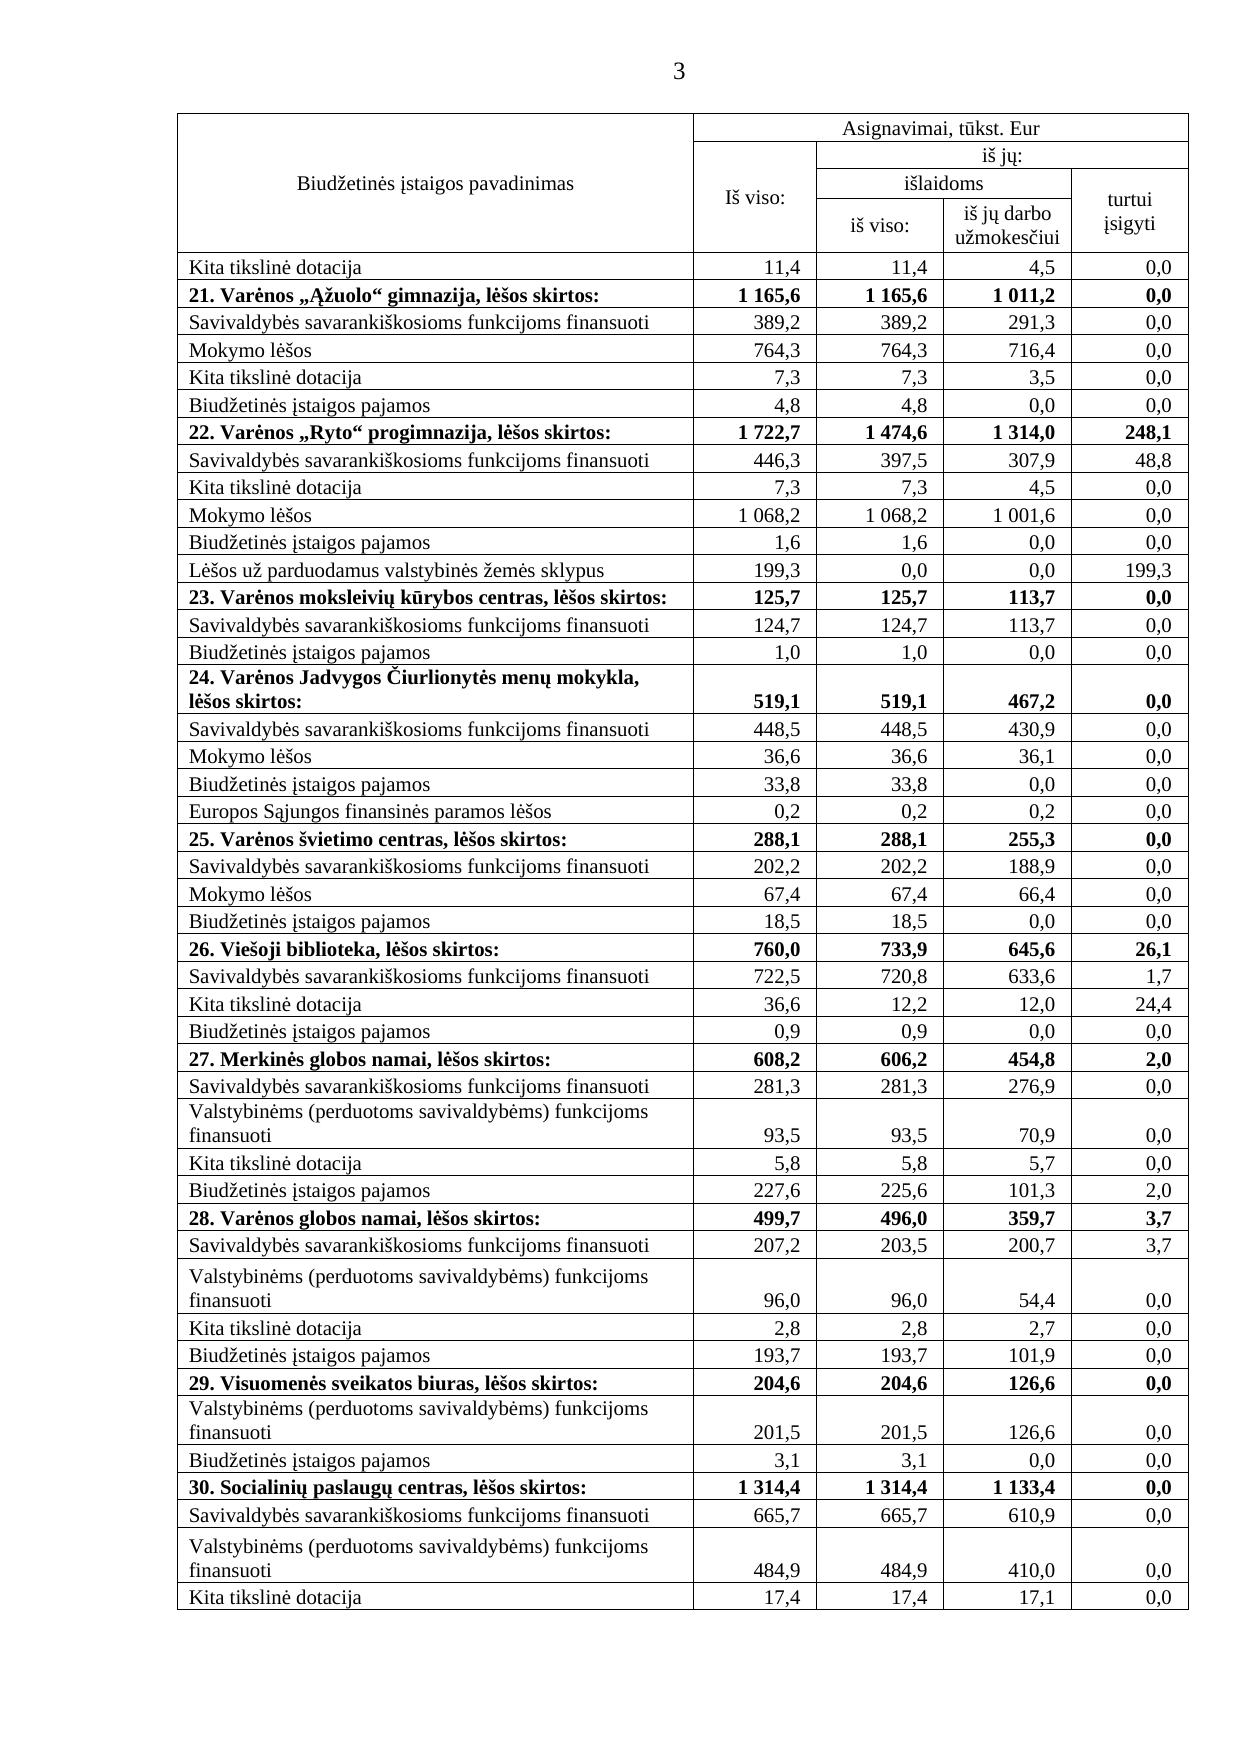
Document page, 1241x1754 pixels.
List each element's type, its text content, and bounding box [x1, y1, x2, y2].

table_cell Biudžetinės įstaigos pajamos [178, 907, 693, 933]
table_cell Kita tikslinė dotacija [178, 1583, 693, 1609]
table_cell Savivaldybės savarankiškosioms funkcijoms finansuoti [178, 1500, 693, 1527]
table_cell 2,7 [944, 1314, 1071, 1340]
table_cell 1,6 [817, 528, 943, 554]
table_cell 0,0 [1072, 638, 1188, 664]
table_cell 67,4 [694, 879, 816, 906]
table_cell 454,8 [944, 1044, 1071, 1071]
table_cell Biudžetinės įstaigos pajamos [178, 390, 693, 417]
table_cell 255,3 [944, 824, 1071, 851]
table_cell 126,6 [944, 1369, 1071, 1395]
table_cell 307,9 [944, 445, 1071, 472]
table_cell 1 314,4 [694, 1473, 816, 1499]
table_cell 448,5 [694, 714, 816, 741]
table_cell Savivaldybės savarankiškosioms funkcijoms finansuoti [178, 852, 693, 878]
table_cell Savivaldybės savarankiškosioms funkcijoms finansuoti [178, 714, 693, 741]
table_cell 26,1 [1072, 934, 1188, 961]
table_cell Biudžetinės įstaigos pajamos [178, 1176, 693, 1202]
table_cell 633,6 [944, 962, 1071, 988]
table_cell 199,3 [1072, 555, 1188, 582]
table_cell turtui įsigyti [1072, 169, 1188, 252]
table_cell 0,0 [944, 555, 1071, 582]
table_cell 519,1 [694, 665, 816, 713]
table_cell 7,3 [694, 363, 816, 389]
table_cell 7,3 [817, 363, 943, 389]
table_cell 207,2 [694, 1231, 816, 1257]
table_cell Savivaldybės savarankiškosioms funkcijoms finansuoti [178, 610, 693, 637]
table_cell 665,7 [694, 1500, 816, 1527]
table_cell 5,7 [944, 1149, 1071, 1175]
table_cell 125,7 [694, 583, 816, 609]
table_cell 7,3 [817, 473, 943, 499]
table_cell iš jų: [817, 142, 1188, 168]
table_cell 281,3 [694, 1072, 816, 1098]
table_cell 0,0 [1072, 1072, 1188, 1098]
table_cell Biudžetinės įstaigos pajamos [178, 638, 693, 664]
table_cell 0,0 [1072, 473, 1188, 499]
table_cell 0,0 [1072, 852, 1188, 878]
table_cell 0,0 [1072, 1528, 1188, 1582]
table_cell Kita tikslinė dotacija [178, 1314, 693, 1340]
table_cell 0,0 [1072, 769, 1188, 796]
table_cell 7,3 [694, 473, 816, 499]
table_cell iš viso: [817, 199, 943, 252]
table_cell 24,4 [1072, 989, 1188, 1016]
table_cell 288,1 [817, 824, 943, 851]
table_cell 0,0 [1072, 1369, 1188, 1395]
table_cell Kita tikslinė dotacija [178, 363, 693, 389]
table_cell 48,8 [1072, 445, 1188, 472]
table_cell 1 068,2 [817, 500, 943, 527]
table_cell 0,2 [694, 797, 816, 823]
table_cell 36,6 [817, 742, 943, 768]
table_cell 389,2 [694, 308, 816, 334]
table_cell 645,6 [944, 934, 1071, 961]
table_cell 1 314,4 [817, 1473, 943, 1499]
table_cell Valstybinėms (perduotoms savivaldybėms) funkcijoms finansuoti [178, 1396, 693, 1444]
table_cell 248,1 [1072, 418, 1188, 444]
table_cell 188,9 [944, 852, 1071, 878]
table_cell 33,8 [817, 769, 943, 796]
table_cell 760,0 [694, 934, 816, 961]
table_cell Savivaldybės savarankiškosioms funkcijoms finansuoti [178, 445, 693, 472]
table_cell 227,6 [694, 1176, 816, 1202]
table_cell Valstybinėms (perduotoms savivaldybėms) funkcijoms finansuoti [178, 1099, 693, 1147]
table_cell 24. Varėnos Jadvygos Čiurlionytės menų mokykla, lėšos skirtos: [178, 665, 693, 713]
table_cell 0,0 [1072, 335, 1188, 362]
table_cell Kita tikslinė dotacija [178, 989, 693, 1016]
table_cell 0,0 [944, 528, 1071, 554]
table_cell 0,0 [1072, 1500, 1188, 1527]
table_cell 733,9 [817, 934, 943, 961]
table_cell 201,5 [817, 1396, 943, 1444]
table_cell 0,0 [1072, 879, 1188, 906]
table_cell Savivaldybės savarankiškosioms funkcijoms finansuoti [178, 962, 693, 988]
table_cell Savivaldybės savarankiškosioms funkcijoms finansuoti [178, 1231, 693, 1257]
table_cell 0,0 [1072, 500, 1188, 527]
table_cell 608,2 [694, 1044, 816, 1071]
table_cell 0,0 [1072, 665, 1188, 713]
table_cell 22. Varėnos „Ryto“ progimnazija, lėšos skirtos: [178, 418, 693, 444]
table_cell 11,4 [694, 253, 816, 279]
table_cell 36,1 [944, 742, 1071, 768]
table_cell Biudžetinės įstaigos pajamos [178, 1341, 693, 1367]
table_cell 281,3 [817, 1072, 943, 1098]
table_cell Mokymo lėšos [178, 879, 693, 906]
table_cell 1,0 [817, 638, 943, 664]
table_cell 67,4 [817, 879, 943, 906]
table_cell 2,8 [817, 1314, 943, 1340]
table_cell 202,2 [817, 852, 943, 878]
table_cell 96,0 [817, 1259, 943, 1312]
table_cell 199,3 [694, 555, 816, 582]
table_cell 0,0 [944, 1017, 1071, 1043]
table_cell 30. Socialinių paslaugų centras, lėšos skirtos: [178, 1473, 693, 1499]
table_cell 288,1 [694, 824, 816, 851]
table_cell 204,6 [817, 1369, 943, 1395]
table_cell Kita tikslinė dotacija [178, 253, 693, 279]
table_cell 0,0 [1072, 528, 1188, 554]
table_cell 1 722,7 [694, 418, 816, 444]
table_cell 29. Visuomenės sveikatos biuras, lėšos skirtos: [178, 1369, 693, 1395]
table_cell 0,0 [1072, 1341, 1188, 1367]
table_cell 0,2 [817, 797, 943, 823]
table_cell 410,0 [944, 1528, 1071, 1582]
table_cell 202,2 [694, 852, 816, 878]
table_cell 3,7 [1072, 1231, 1188, 1257]
table_cell 389,2 [817, 308, 943, 334]
table_cell 484,9 [817, 1528, 943, 1582]
table_cell Kita tikslinė dotacija [178, 1149, 693, 1175]
table_cell 96,0 [694, 1259, 816, 1312]
table_cell 28. Varėnos globos namai, lėšos skirtos: [178, 1204, 693, 1230]
table_cell 70,9 [944, 1099, 1071, 1147]
table_cell 4,8 [694, 390, 816, 417]
table_cell Valstybinėms (perduotoms savivaldybėms) funkcijoms finansuoti [178, 1259, 693, 1312]
table_cell 124,7 [817, 610, 943, 637]
table_cell 0,0 [817, 555, 943, 582]
table_cell 359,7 [944, 1204, 1071, 1230]
table_cell 448,5 [817, 714, 943, 741]
table_cell 36,6 [694, 742, 816, 768]
table_cell Lėšos už parduodamus valstybinės žemės sklypus [178, 555, 693, 582]
table_cell 2,0 [1072, 1044, 1188, 1071]
table_cell 93,5 [694, 1099, 816, 1147]
table_cell 2,0 [1072, 1176, 1188, 1202]
table_cell 26. Viešoji biblioteka, lėšos skirtos: [178, 934, 693, 961]
table_cell 0,0 [944, 390, 1071, 417]
table_cell 1 001,6 [944, 500, 1071, 527]
table_cell 716,4 [944, 335, 1071, 362]
table_cell 1,0 [694, 638, 816, 664]
table_cell 23. Varėnos moksleivių kūrybos centras, lėšos skirtos: [178, 583, 693, 609]
table_cell 3,1 [694, 1445, 816, 1472]
table_cell 225,6 [817, 1176, 943, 1202]
table_cell 467,2 [944, 665, 1071, 713]
table_cell 1,7 [1072, 962, 1188, 988]
table_cell 201,5 [694, 1396, 816, 1444]
table_cell 0,0 [1072, 1445, 1188, 1472]
table_cell 1 474,6 [817, 418, 943, 444]
table_cell 0,0 [1072, 390, 1188, 417]
table_cell 0,0 [944, 638, 1071, 664]
table_cell 0,0 [1072, 1017, 1188, 1043]
table_cell Valstybinėms (perduotoms savivaldybėms) funkcijoms finansuoti [178, 1528, 693, 1582]
table_cell 5,8 [817, 1149, 943, 1175]
table_cell 0,0 [1072, 742, 1188, 768]
table_cell 124,7 [694, 610, 816, 637]
table_cell 17,4 [817, 1583, 943, 1609]
table_cell 0,0 [1072, 1259, 1188, 1312]
table_cell 0,0 [1072, 363, 1188, 389]
table_cell Mokymo lėšos [178, 742, 693, 768]
table_cell 720,8 [817, 962, 943, 988]
table_cell Biudžetinės įstaigos pajamos [178, 1445, 693, 1472]
table_cell 1 068,2 [694, 500, 816, 527]
table_cell 2,8 [694, 1314, 816, 1340]
table_cell 484,9 [694, 1528, 816, 1582]
table_cell Iš viso: [694, 142, 816, 252]
table_cell 25. Varėnos švietimo centras, lėšos skirtos: [178, 824, 693, 851]
table_cell 204,6 [694, 1369, 816, 1395]
table_cell 1 165,6 [817, 280, 943, 307]
table_cell Biudžetinės įstaigos pajamos [178, 528, 693, 554]
table_cell 93,5 [817, 1099, 943, 1147]
table_cell 0,0 [944, 769, 1071, 796]
table_cell 0,0 [1072, 1473, 1188, 1499]
table_cell 0,0 [1072, 907, 1188, 933]
table_cell 17,4 [694, 1583, 816, 1609]
table_cell 610,9 [944, 1500, 1071, 1527]
table_cell 12,2 [817, 989, 943, 1016]
table_cell Biudžetinės įstaigos pajamos [178, 1017, 693, 1043]
table_cell 113,7 [944, 610, 1071, 637]
table_cell 1 314,0 [944, 418, 1071, 444]
table_cell Mokymo lėšos [178, 500, 693, 527]
table_cell 66,4 [944, 879, 1071, 906]
table_cell išlaidoms [817, 169, 1071, 197]
table_header Asignavimai, tūkst. Eur [694, 114, 1188, 141]
table_cell 1 133,4 [944, 1473, 1071, 1499]
table_cell 193,7 [694, 1341, 816, 1367]
table_cell 446,3 [694, 445, 816, 472]
table_cell 125,7 [817, 583, 943, 609]
table_cell 126,6 [944, 1396, 1071, 1444]
table_cell 1,6 [694, 528, 816, 554]
table_cell 0,0 [1072, 610, 1188, 637]
table_cell 722,5 [694, 962, 816, 988]
table_cell 0,9 [694, 1017, 816, 1043]
table_cell 665,7 [817, 1500, 943, 1527]
table_cell 0,0 [1072, 714, 1188, 741]
table_cell 21. Varėnos „Ąžuolo“ gimnazija, lėšos skirtos: [178, 280, 693, 307]
table_header Biudžetinės įstaigos pavadinimas [178, 114, 693, 252]
table_cell 519,1 [817, 665, 943, 713]
table_cell Savivaldybės savarankiškosioms funkcijoms finansuoti [178, 308, 693, 334]
table_cell 0,0 [1072, 308, 1188, 334]
table_cell Europos Sąjungos finansinės paramos lėšos [178, 797, 693, 823]
table_cell 499,7 [694, 1204, 816, 1230]
table_cell 0,0 [1072, 1396, 1188, 1444]
table_cell 12,0 [944, 989, 1071, 1016]
table_cell 203,5 [817, 1231, 943, 1257]
table_cell 0,0 [1072, 1099, 1188, 1147]
table_cell 1 011,2 [944, 280, 1071, 307]
table_cell 3,5 [944, 363, 1071, 389]
table_cell 764,3 [694, 335, 816, 362]
table_cell 0,0 [944, 1445, 1071, 1472]
table_cell Biudžetinės įstaigos pajamos [178, 769, 693, 796]
table_cell 0,0 [944, 907, 1071, 933]
table_cell 397,5 [817, 445, 943, 472]
table_cell 606,2 [817, 1044, 943, 1071]
table_cell 496,0 [817, 1204, 943, 1230]
table_cell 430,9 [944, 714, 1071, 741]
table_cell 0,0 [1072, 280, 1188, 307]
table_cell 18,5 [817, 907, 943, 933]
table_cell 3,7 [1072, 1204, 1188, 1230]
table_cell 18,5 [694, 907, 816, 933]
table_cell 0,0 [1072, 583, 1188, 609]
table_cell 101,3 [944, 1176, 1071, 1202]
table_cell 11,4 [817, 253, 943, 279]
table_cell 0,0 [1072, 1149, 1188, 1175]
table_cell 3,1 [817, 1445, 943, 1472]
table_cell 0,0 [1072, 1314, 1188, 1340]
table_cell 0,0 [1072, 824, 1188, 851]
table_cell Mokymo lėšos [178, 335, 693, 362]
table_cell 17,1 [944, 1583, 1071, 1609]
table_cell 276,9 [944, 1072, 1071, 1098]
table_cell 0,0 [1072, 797, 1188, 823]
table_cell Savivaldybės savarankiškosioms funkcijoms finansuoti [178, 1072, 693, 1098]
table_cell iš jų darbo užmokesčiui [944, 199, 1071, 252]
table_cell 101,9 [944, 1341, 1071, 1367]
table_cell 5,8 [694, 1149, 816, 1175]
table_cell 113,7 [944, 583, 1071, 609]
table_cell 1 165,6 [694, 280, 816, 307]
table_cell 0,2 [944, 797, 1071, 823]
table_cell 27. Merkinės globos namai, lėšos skirtos: [178, 1044, 693, 1071]
table_cell 4,5 [944, 253, 1071, 279]
table_cell 193,7 [817, 1341, 943, 1367]
table_cell 200,7 [944, 1231, 1071, 1257]
table_cell 764,3 [817, 335, 943, 362]
table_cell 33,8 [694, 769, 816, 796]
table_cell 0,0 [1072, 253, 1188, 279]
table_cell 291,3 [944, 308, 1071, 334]
table_cell 0,0 [1072, 1583, 1188, 1609]
table_cell 4,5 [944, 473, 1071, 499]
table_cell 54,4 [944, 1259, 1071, 1312]
table_cell Kita tikslinė dotacija [178, 473, 693, 499]
table_cell 4,8 [817, 390, 943, 417]
table_cell 36,6 [694, 989, 816, 1016]
table_cell 0,9 [817, 1017, 943, 1043]
